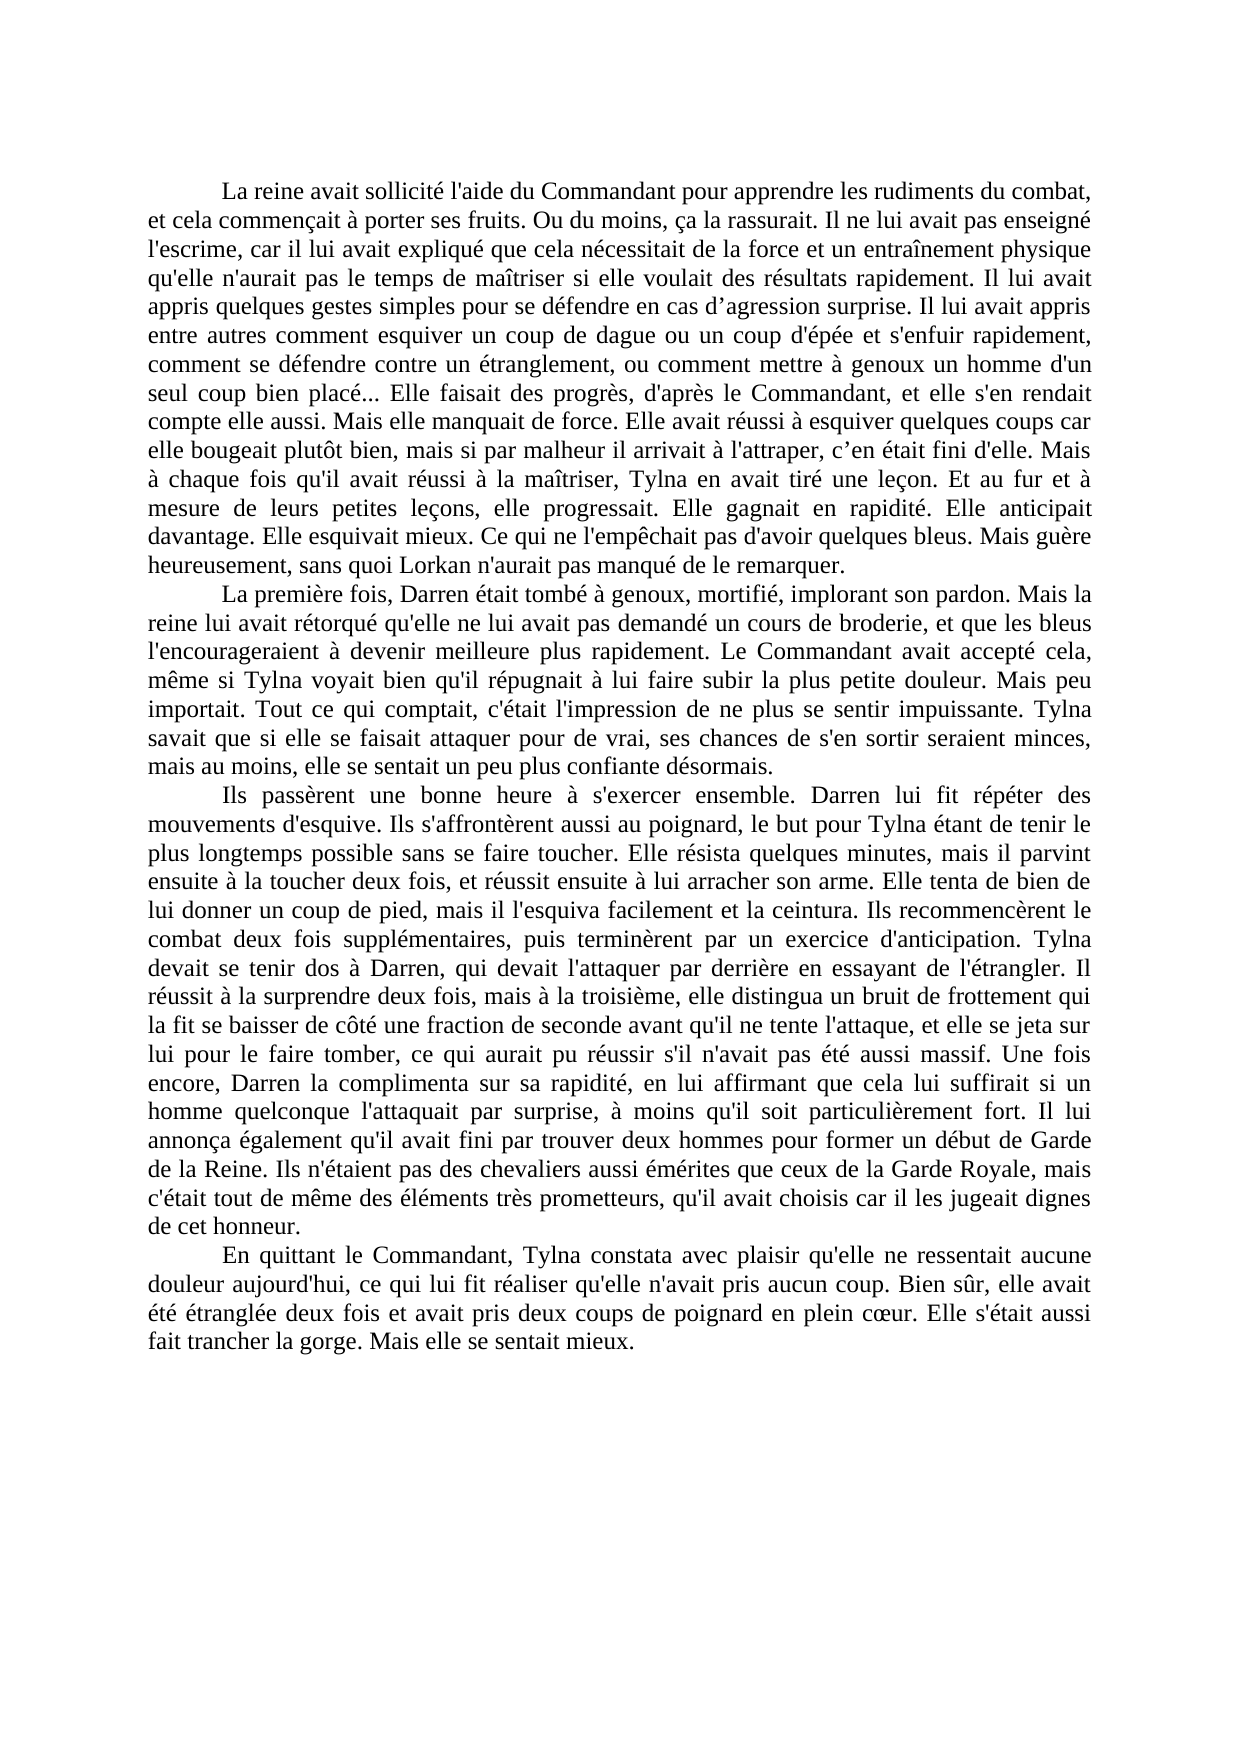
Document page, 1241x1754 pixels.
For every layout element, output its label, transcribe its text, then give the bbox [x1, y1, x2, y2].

text En quittant le Commandant, Tylna constata avec plaisir qu'elle ne ressentait aucune douleur aujourd'hui, ce qui lui fit réaliser qu'elle n'avait pris aucun coup. Bien sûr, elle avait été étranglée deux fois et avait pris deux coups de poignard en plein cœur. Elle s'était aussi fait trancher la gorge. Mais elle se sentait mieux. [148, 1240, 1093, 1355]
text Ils passèrent une bonne heure à s'exercer ensemble. Darren lui fit répéter des mouvements d'esquive. Ils s'affrontèrent aussi au poignard, le but pour Tylna étant de tenir le plus longtemps possible sans se faire toucher. Elle résista quelques minutes, mais il parvint ensuite à la toucher deux fois, et réussit ensuite à lui arracher son arme. Elle tenta de bien de lui donner un coup de pied, mais il l'esquiva facilement et la ceintura. Ils recommencèrent le combat deux fois supplémentaires, puis terminèrent par un exercice d'anticipation. Tylna devait se tenir dos à Darren, qui devait l'attaquer par derrière en essayant de l'étrangler. Il réussit à la surprendre deux fois, mais à la troisième, elle distingua un bruit de frottement qui la fit se baisser de côté une fraction de seconde avant qu'il ne tente l'attaque, et elle se jeta sur lui pour le faire tomber, ce qui aurait pu réussir s'il n'avait pas été aussi massif. Une fois encore, Darren la complimenta sur sa rapidité, en lui affirmant que cela lui suffirait si un homme quelconque l'attaquait par surprise, à moins qu'il soit particulièrement fort. Il lui annonça également qu'il avait fini par trouver deux hommes pour former un début de Garde de la Reine. Ils n'étaient pas des chevaliers aussi émérites que ceux de la Garde Royale, mais c'était tout de même des éléments très prometteurs, qu'il avait choisis car il les jugeait dignes de cet honneur. [148, 780, 1093, 1240]
text La première fois, Darren était tombé à genoux, mortifié, implorant son pardon. Mais la reine lui avait rétorqué qu'elle ne lui avait pas demandé un cours de broderie, et que les bleus l'encourageraient à devenir meilleure plus rapidement. Le Commandant avait accepté cela, même si Tylna voyait bien qu'il répugnait à lui faire subir la plus petite douleur. Mais peu importait. Tout ce qui comptait, c'était l'impression de ne plus se sentir impuissante. Tylna savait que si elle se faisait attaquer pour de vrai, ses chances de s'en sortir seraient minces, mais au moins, elle se sentait un peu plus confiante désormais. [148, 579, 1093, 780]
text La reine avait sollicité l'aide du Commandant pour apprendre les rudiments du combat, et cela commençait à porter ses fruits. Ou du moins, ça la rassurait. Il ne lui avait pas enseigné l'escrime, car il lui avait expliqué que cela nécessitait de la force et un entraînement physique qu'elle n'aurait pas le temps de maîtriser si elle voulait des résultats rapidement. Il lui avait appris quelques gestes simples pour se défendre en cas d’agression surprise. Il lui avait appris entre autres comment esquiver un coup de dague ou un coup d'épée et s'enfuir rapidement, comment se défendre contre un étranglement, ou comment mettre à genoux un homme d'un seul coup bien placé... Elle faisait des progrès, d'après le Commandant, et elle s'en rendait compte elle aussi. Mais elle manquait de force. Elle avait réussi à esquiver quelques coups car elle bougeait plutôt bien, mais si par malheur il arrivait à l'attraper, c’en était fini d'elle. Mais à chaque fois qu'il avait réussi à la maîtriser, Tylna en avait tiré une leçon. Et au fur et à mesure de leurs petites leçons, elle progressait. Elle gagnait en rapidité. Elle anticipait davantage. Elle esquivait mieux. Ce qui ne l'empêchait pas d'avoir quelques bleus. Mais guère heureusement, sans quoi Lorkan n'aurait pas manqué de le remarquer. [148, 176, 1093, 579]
